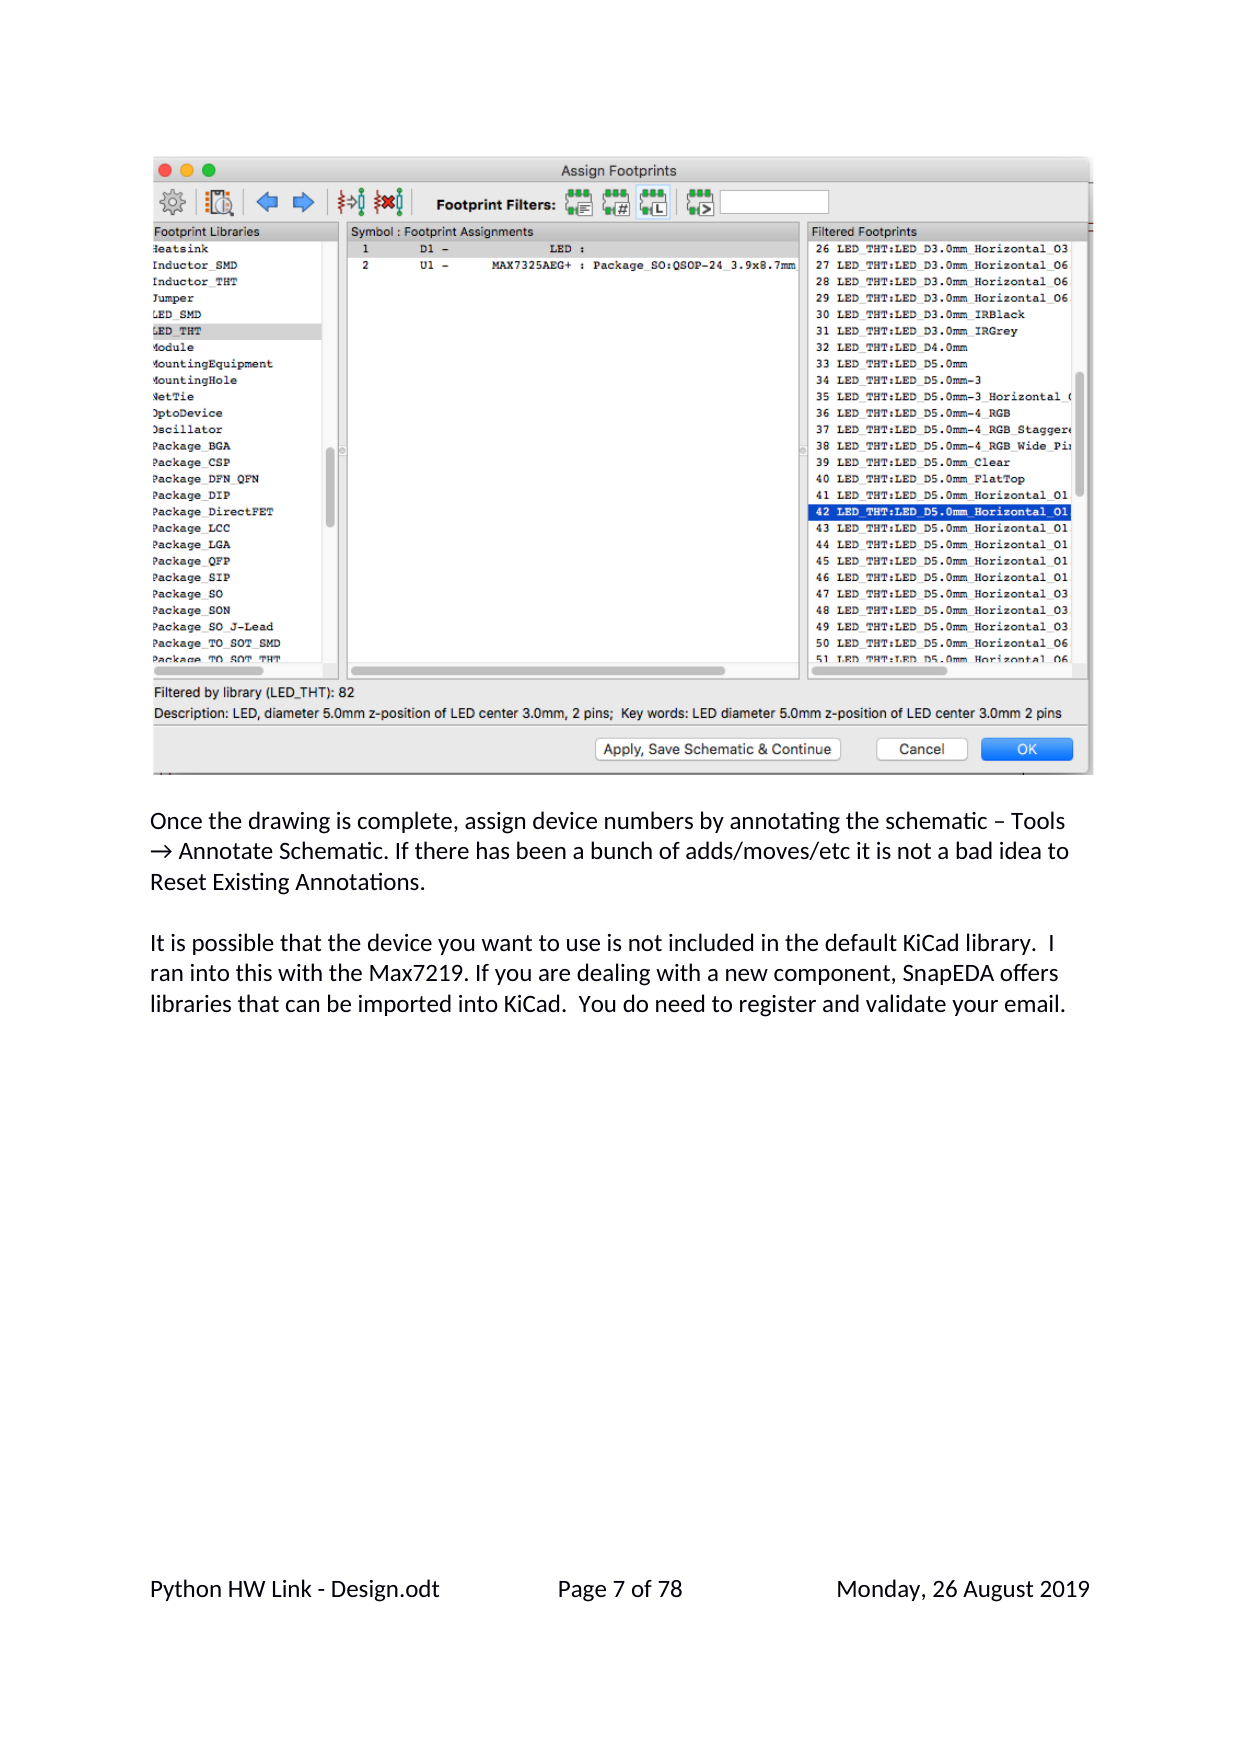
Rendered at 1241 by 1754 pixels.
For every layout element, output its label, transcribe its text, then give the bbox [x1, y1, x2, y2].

text It is possible that the device you want to use is not included in the default KiCad library. I ran into this with the Max7219. If you are dealing with a new component, SnapEDA offers libraries that can be imported into KiCad. You do need to register and validate your email. [150, 927, 1090, 1018]
text Once the drawing is complete, assign device numbers by annotating the schematic – Tools → Annotate Schematic. If there has been a bunch of adds/moves/etc it is not a bad idea to Reset Existing Annotations. [150, 805, 1090, 896]
picture [153, 156, 1094, 775]
